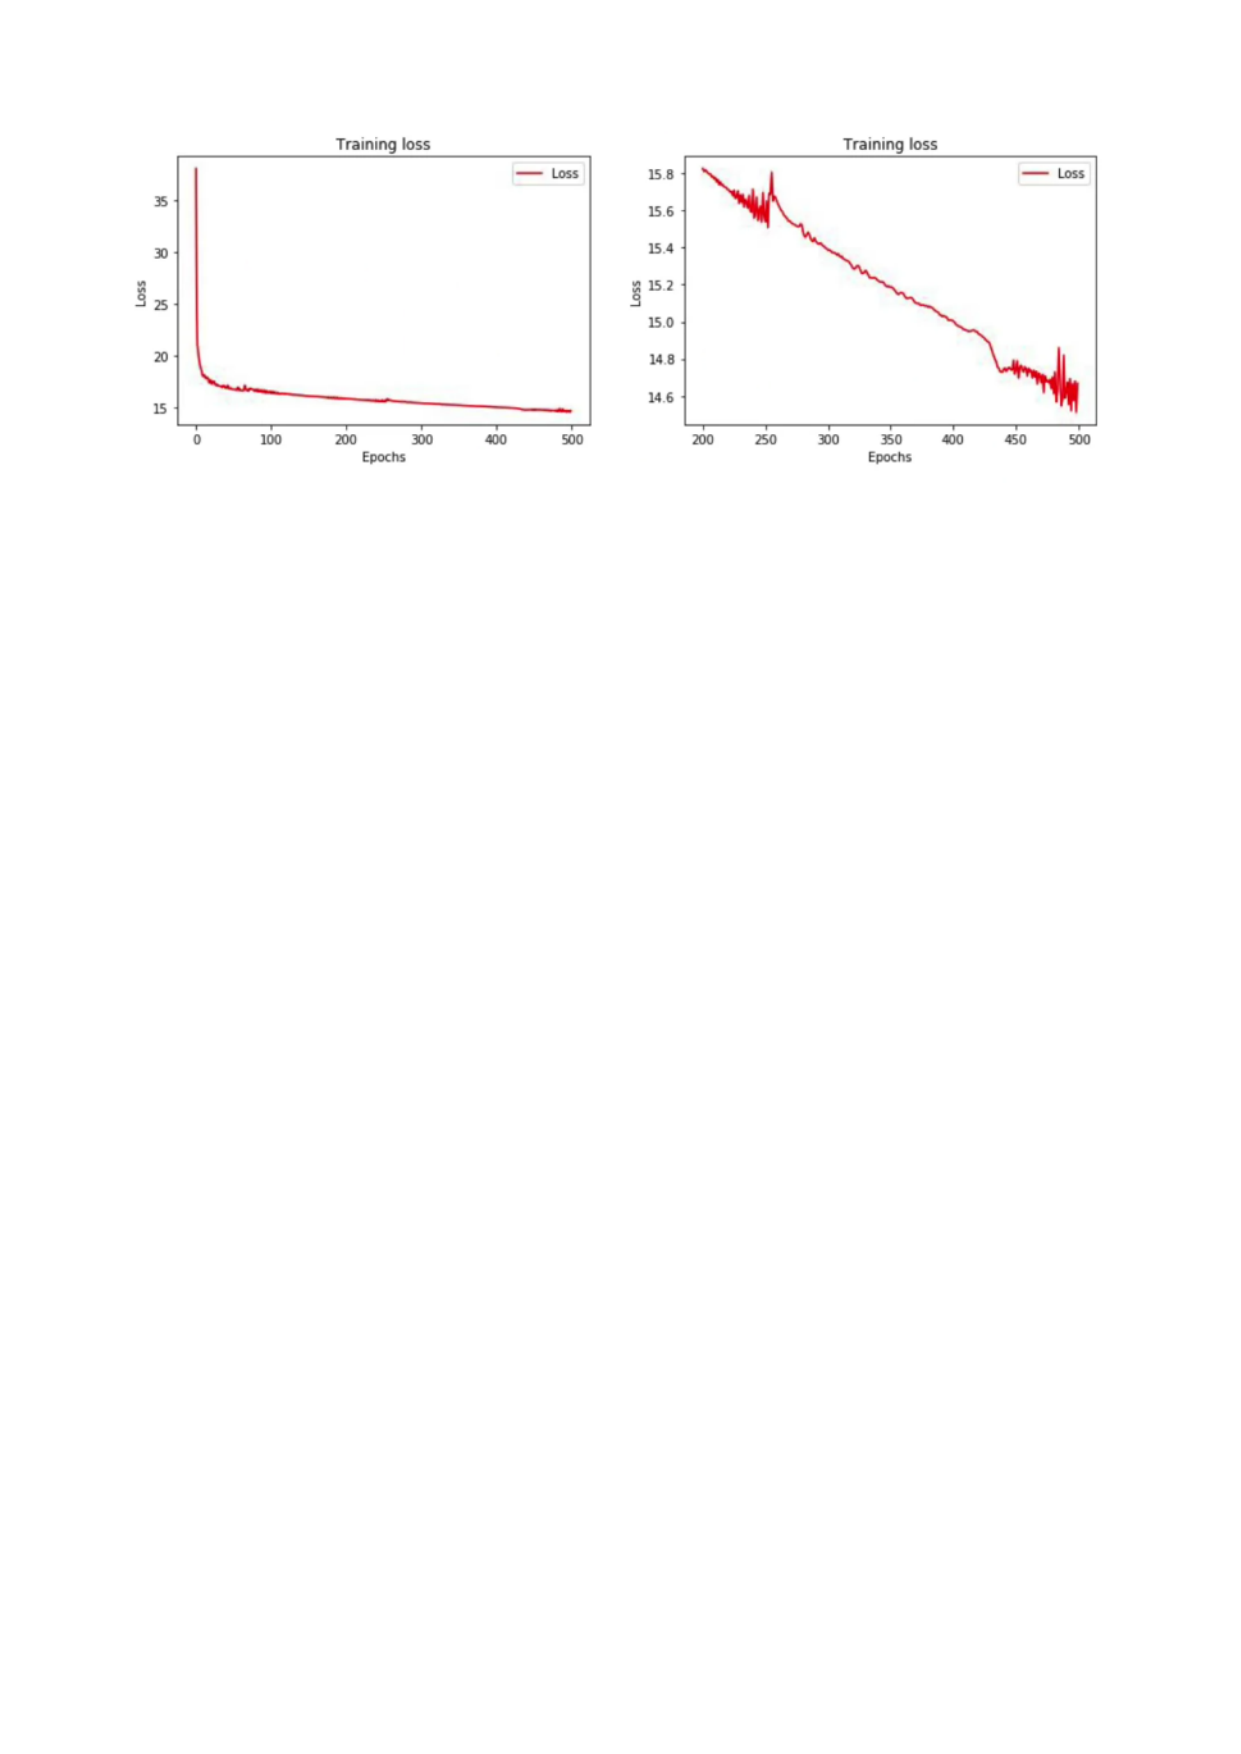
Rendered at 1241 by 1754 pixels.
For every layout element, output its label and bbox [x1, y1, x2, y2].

picture [118, 118, 1123, 483]
